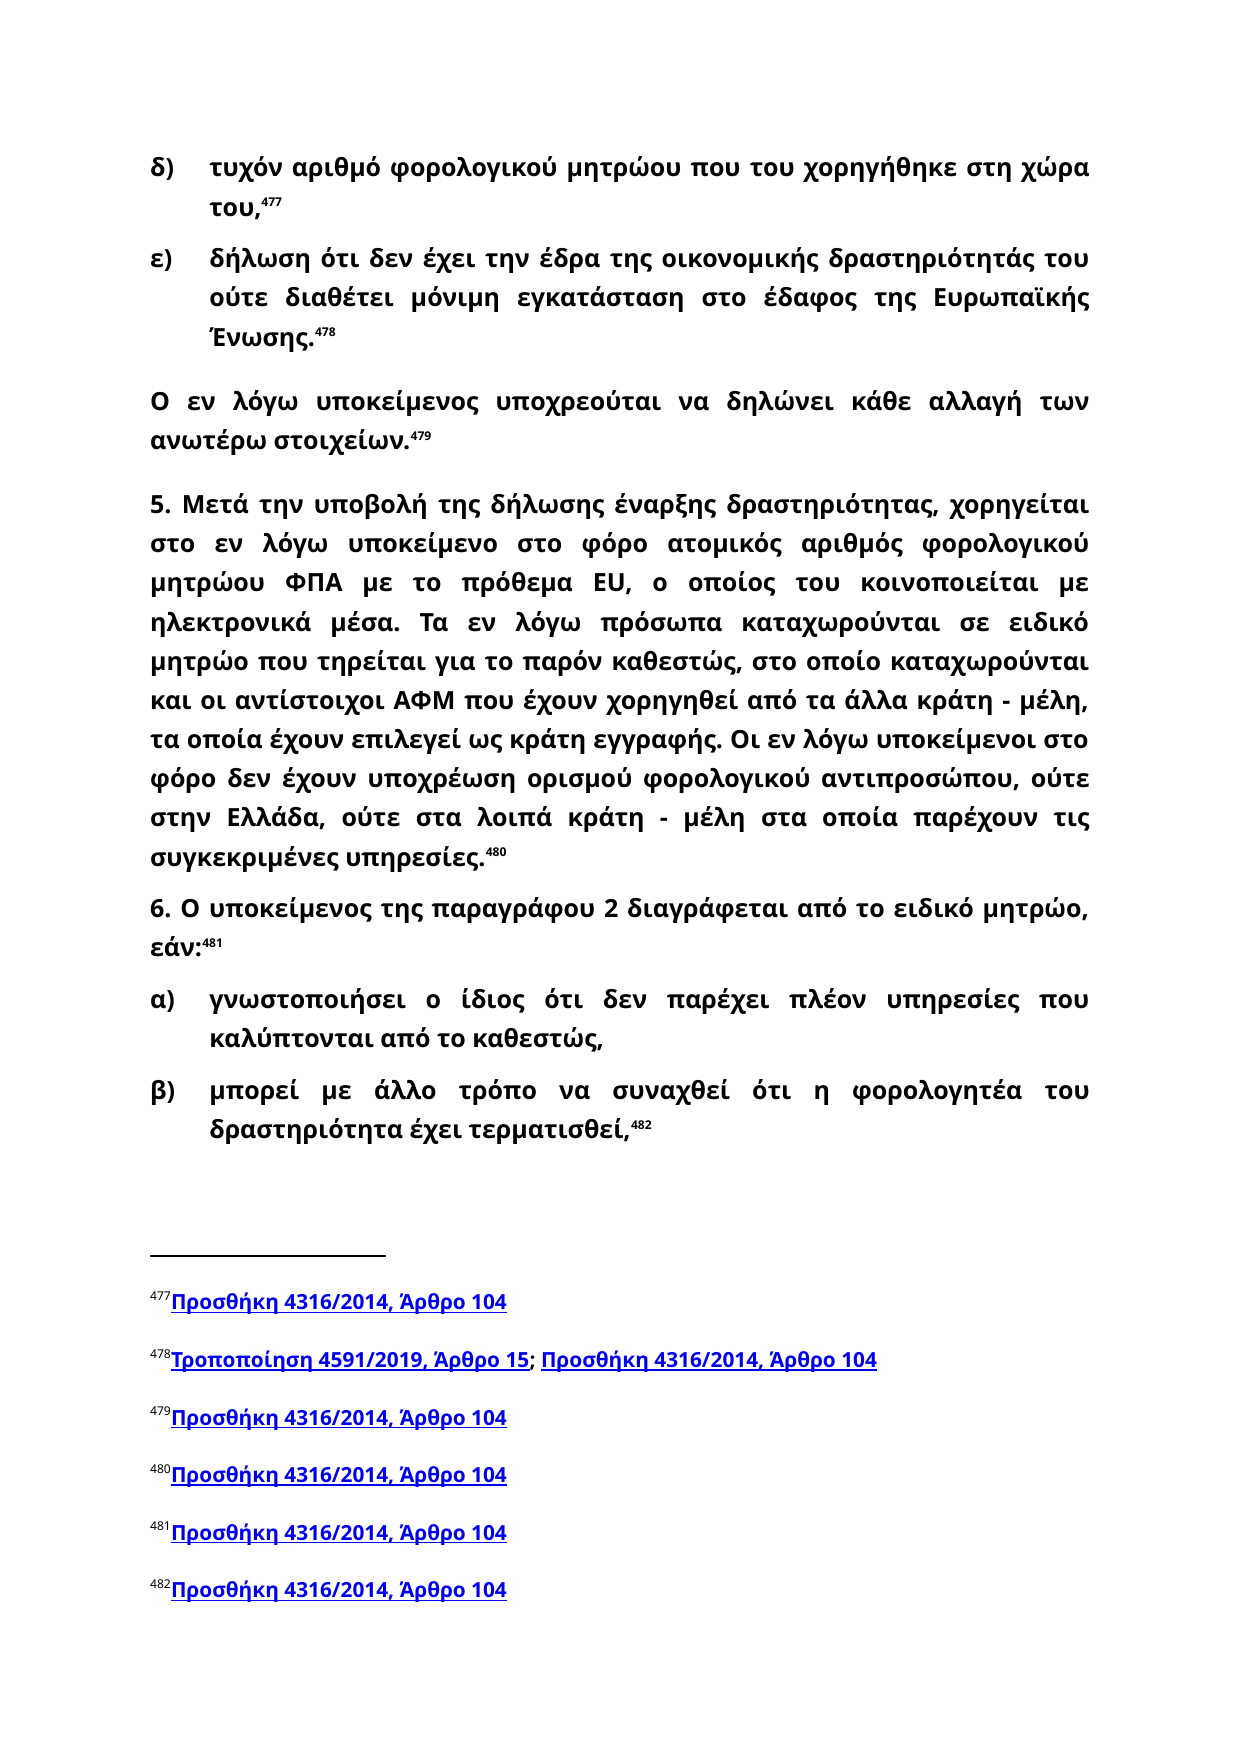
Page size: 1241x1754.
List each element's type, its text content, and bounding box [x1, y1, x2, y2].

text 6. Ο υποκείμενος της παραγράφου 2 διαγράφεται από το ειδικό μητρώο, εάν: [150, 891, 1090, 964]
text Προσθήκη 4316/2014, Άρθρο 104 [150, 1576, 1090, 1604]
text 5. Μετά την υποβολή της δήλωσης έναρξης δραστηριότητας, χορηγείται στο εν λόγω υποκείμενο στο φόρο ατομικός αριθμός φορολογικού μητρώου ΦΠΑ με το πρόθεμα EU, ο οποίος του κοινοποιείται με ηλεκτρονικά μέσα. Τα εν λόγω πρόσωπα καταχωρούνται σε ειδικό μητρώο που τηρείται για το παρόν καθεστώς, στο οποίο καταχωρούνται και οι αντίστοιχοι ΑΦΜ που έχουν χορηγηθεί από τα άλλα κράτη - μέλη, τα οποία έχουν επιλεγεί ως κράτη εγγραφής. Οι εν λόγω υποκείμενοι στο φόρο δεν έχουν υποχρέωση ορισμού φορολογικού αντιπροσώπου, ούτε στην Ελλάδα, ούτε στα λοιπά κράτη - μέλη στα οποία παρέχουν τις συγκεκριμένες υπηρεσίες. [150, 487, 1090, 873]
text Προσθήκη 4316/2014, Άρθρο 104 [150, 1287, 1090, 1316]
list α) γνωστοποιήσει ο ίδιος ότι δεν παρέχει πλέον υπηρεσίες που καλύπτονται από το καθεστώς, [150, 982, 1090, 1055]
text Τροποποίηση 4591/2019, Άρθρο 15; Προσθήκη 4316/2014, Άρθρο 104 [150, 1345, 1090, 1373]
text Προσθήκη 4316/2014, Άρθρο 104 [150, 1460, 1090, 1489]
list β) μπορεί με άλλο τρόπο να συναχθεί ότι η φορολογητέα του δραστηριότητα έχει τερματισθεί, [150, 1072, 1090, 1146]
list ε) δήλωση ότι δεν έχει την έδρα της οικονομικής δραστηριότητάς του ούτε διαθέτει μόνιμη εγκατάσταση στο έδαφος της Ευρωπαϊκής Ένωσης. [150, 241, 1090, 353]
text Προσθήκη 4316/2014, Άρθρο 104 [150, 1518, 1090, 1546]
text Ο εν λόγω υποκείμενος υποχρεούται να δηλώνει κάθε αλλαγή των ανωτέρω στοιχείων. [150, 383, 1090, 457]
text Προσθήκη 4316/2014, Άρθρο 104 [150, 1403, 1090, 1431]
list δ) τυχόν αριθμό φορολογικού μητρώου που του χορηγήθηκε στη χώρα του, [150, 150, 1090, 223]
